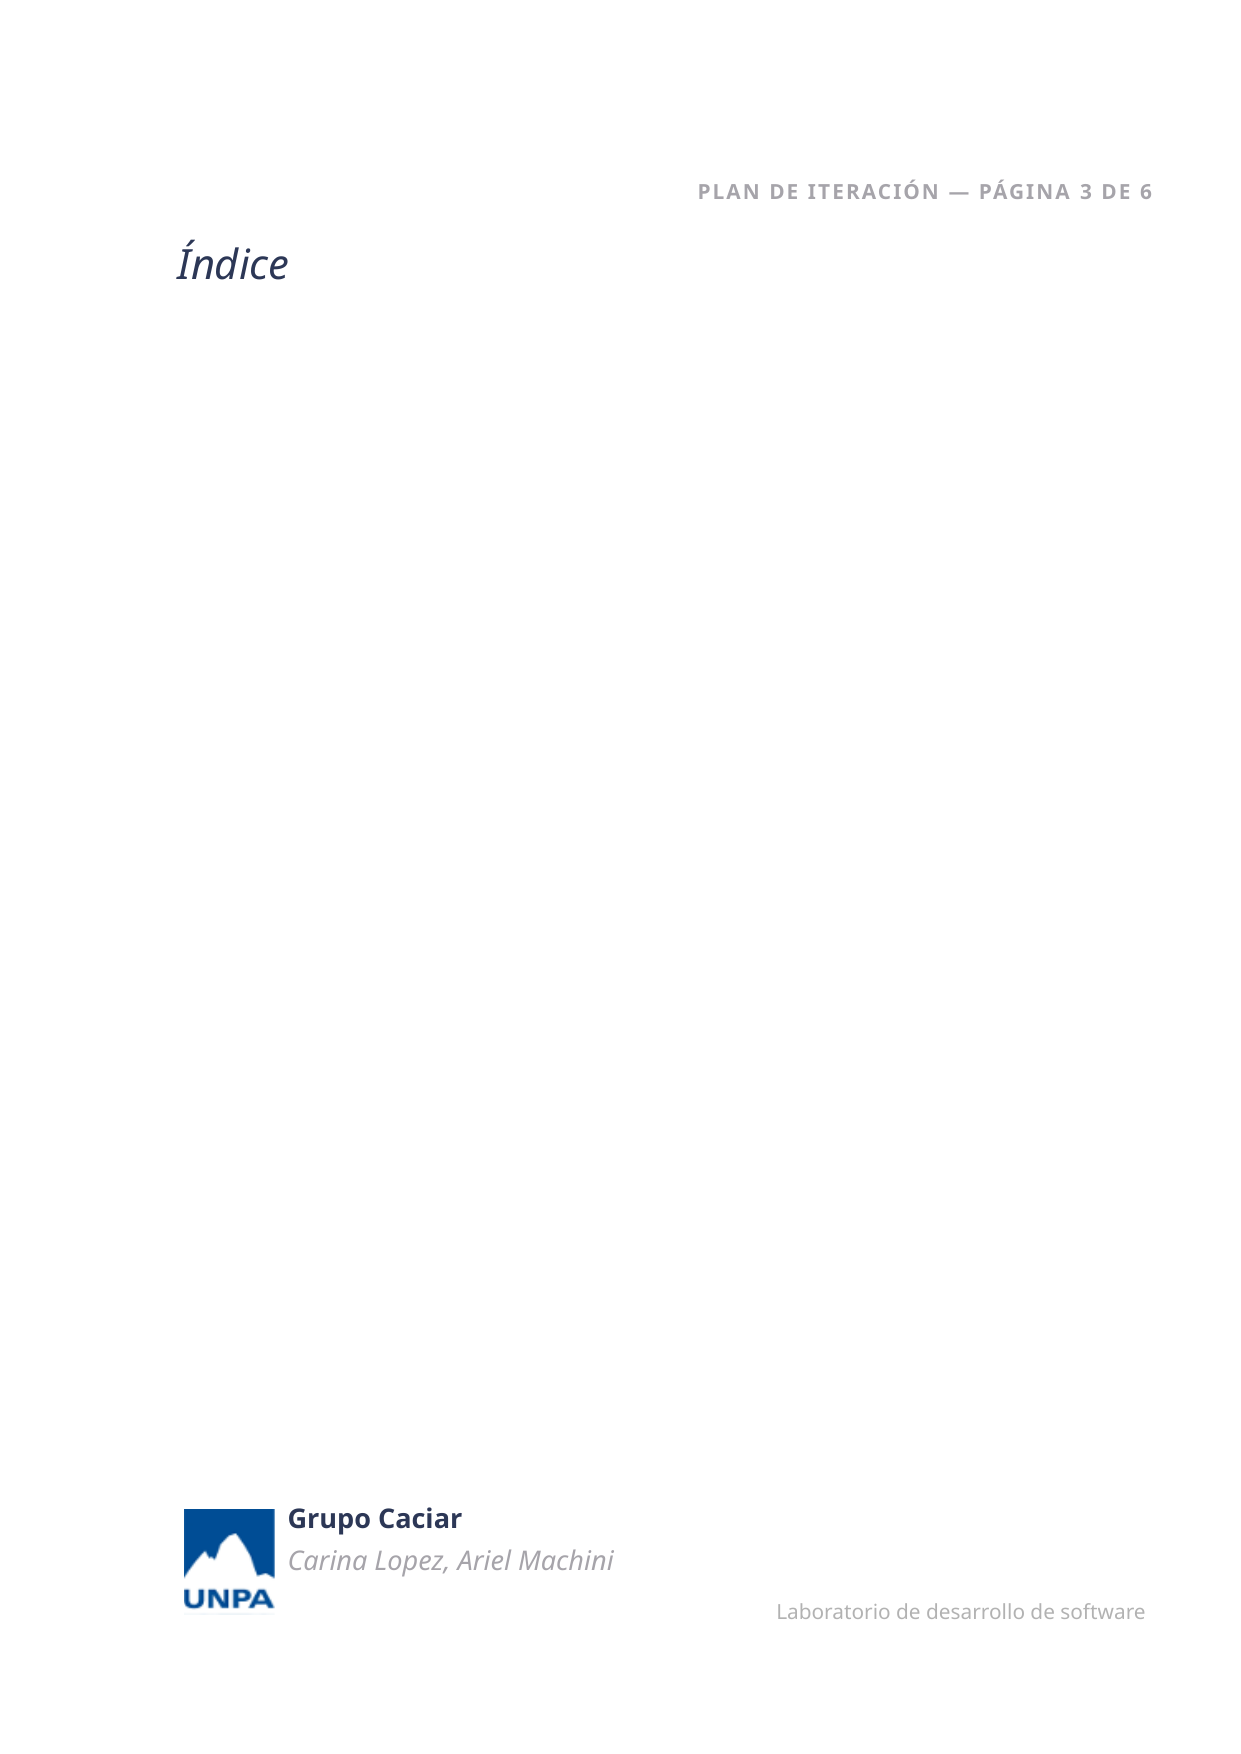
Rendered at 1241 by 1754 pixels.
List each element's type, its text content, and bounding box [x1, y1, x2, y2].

text Índice [177, 235, 1152, 292]
picture [184, 1509, 275, 1615]
